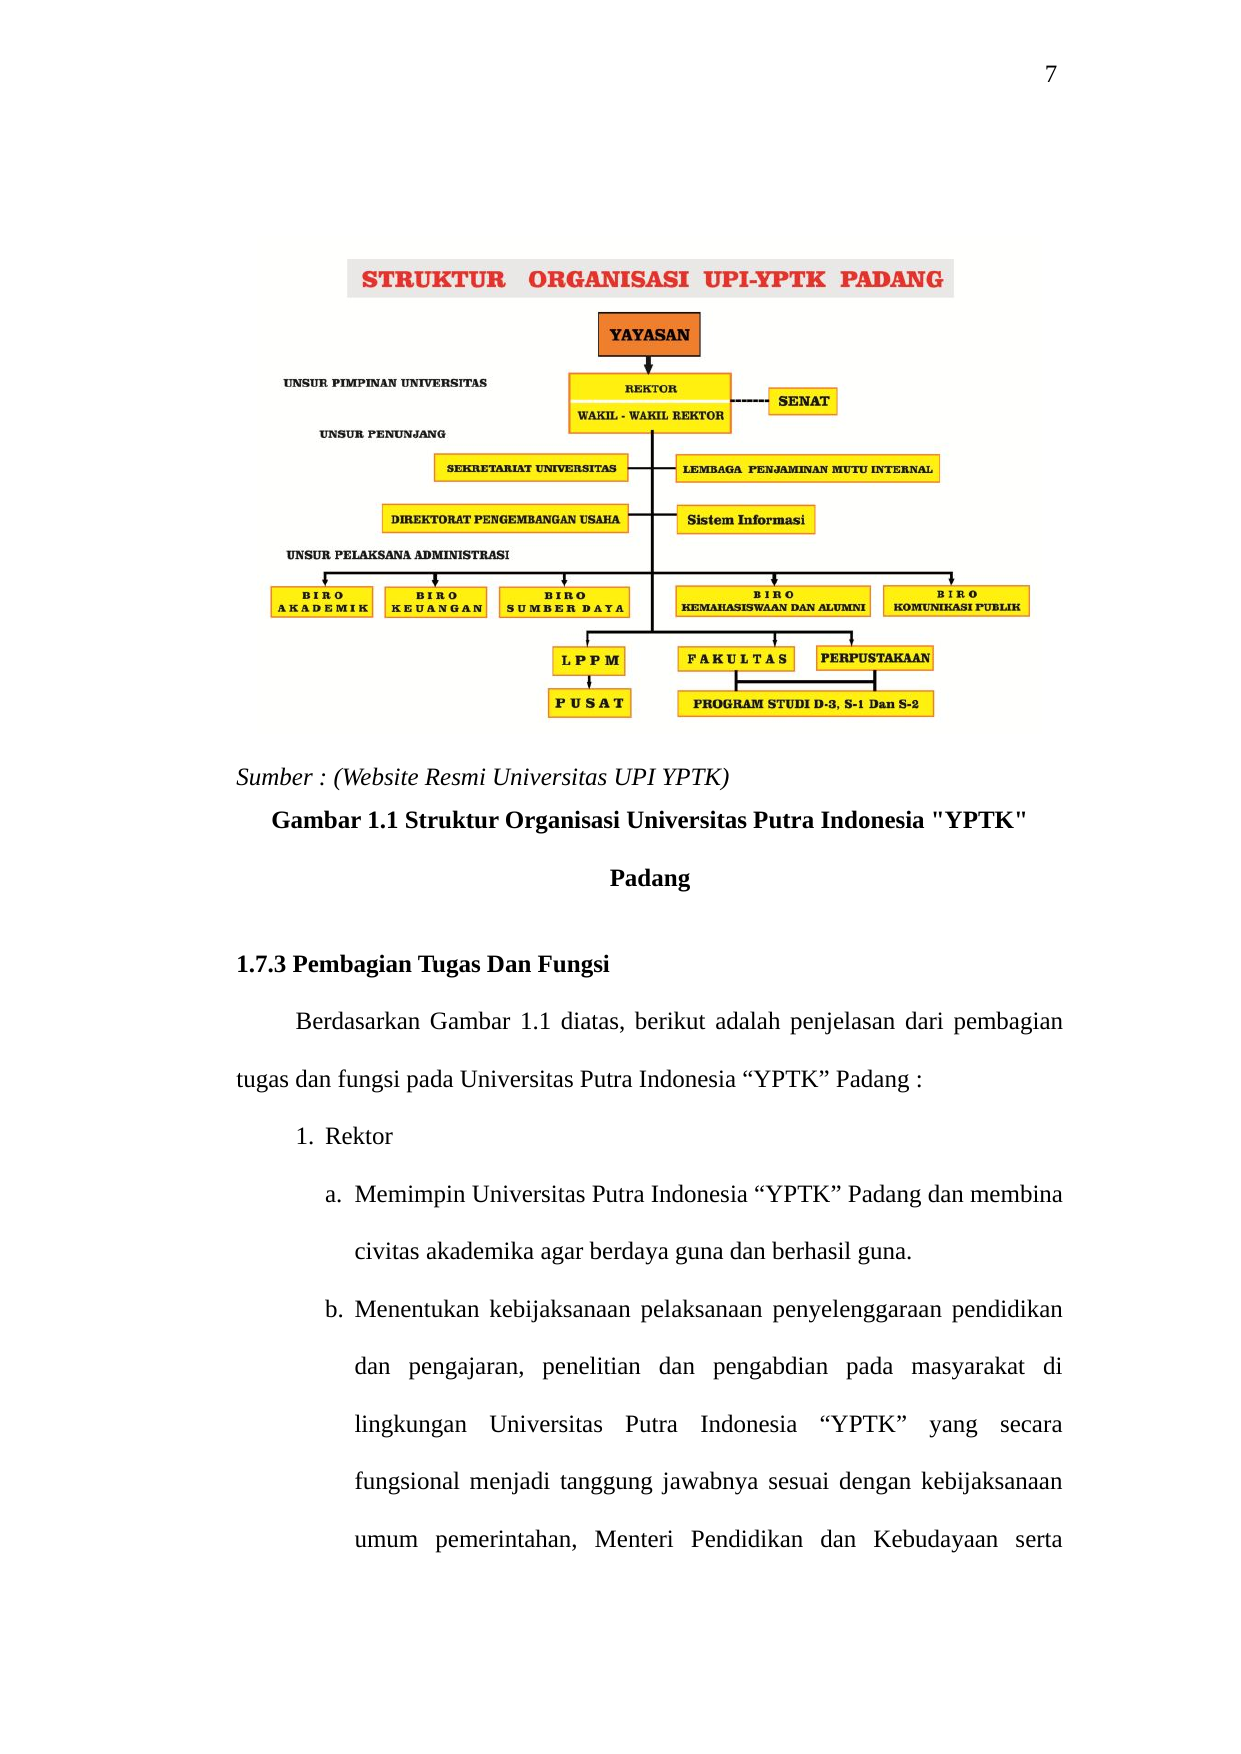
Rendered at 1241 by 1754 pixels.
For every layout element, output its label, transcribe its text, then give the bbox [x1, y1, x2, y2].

list Rektor [295, 1121, 1063, 1150]
text Gambar 1.1 Struktur Organisasi Universitas Putra Indonesia "YPTK" Padang [236, 805, 1063, 891]
text Berdasarkan Gambar 1.1 diatas, berikut adalah penjelasan dari pembagian tugas dan fungsi pada Universitas Putra Indonesia “YPTK” Padang : [236, 1006, 1063, 1093]
list Menentukan kebijaksanaan pelaksanaan penyelenggaraan pendidikan dan pengajaran, penelitian dan pengabdian pada masyarakat di lingkungan Universitas Putra Indonesia “YPTK” yang secara fungsional menjadi tanggung jawabnya sesuai dengan kebijaksanaan umum pemerintahan, Menteri Pendidikan dan Kebudayaan serta [325, 1294, 1063, 1553]
subtitle 1.7.3 Pembagian Tugas Dan Fungsi [236, 949, 1063, 978]
list Memimpin Universitas Putra Indonesia “YPTK” Padang dan membina civitas akademika agar berdaya guna dan berhasil guna. [325, 1179, 1063, 1265]
text Sumber : (Website Resmi Universitas UPI YPTK) [236, 762, 1063, 791]
picture [257, 236, 1042, 734]
